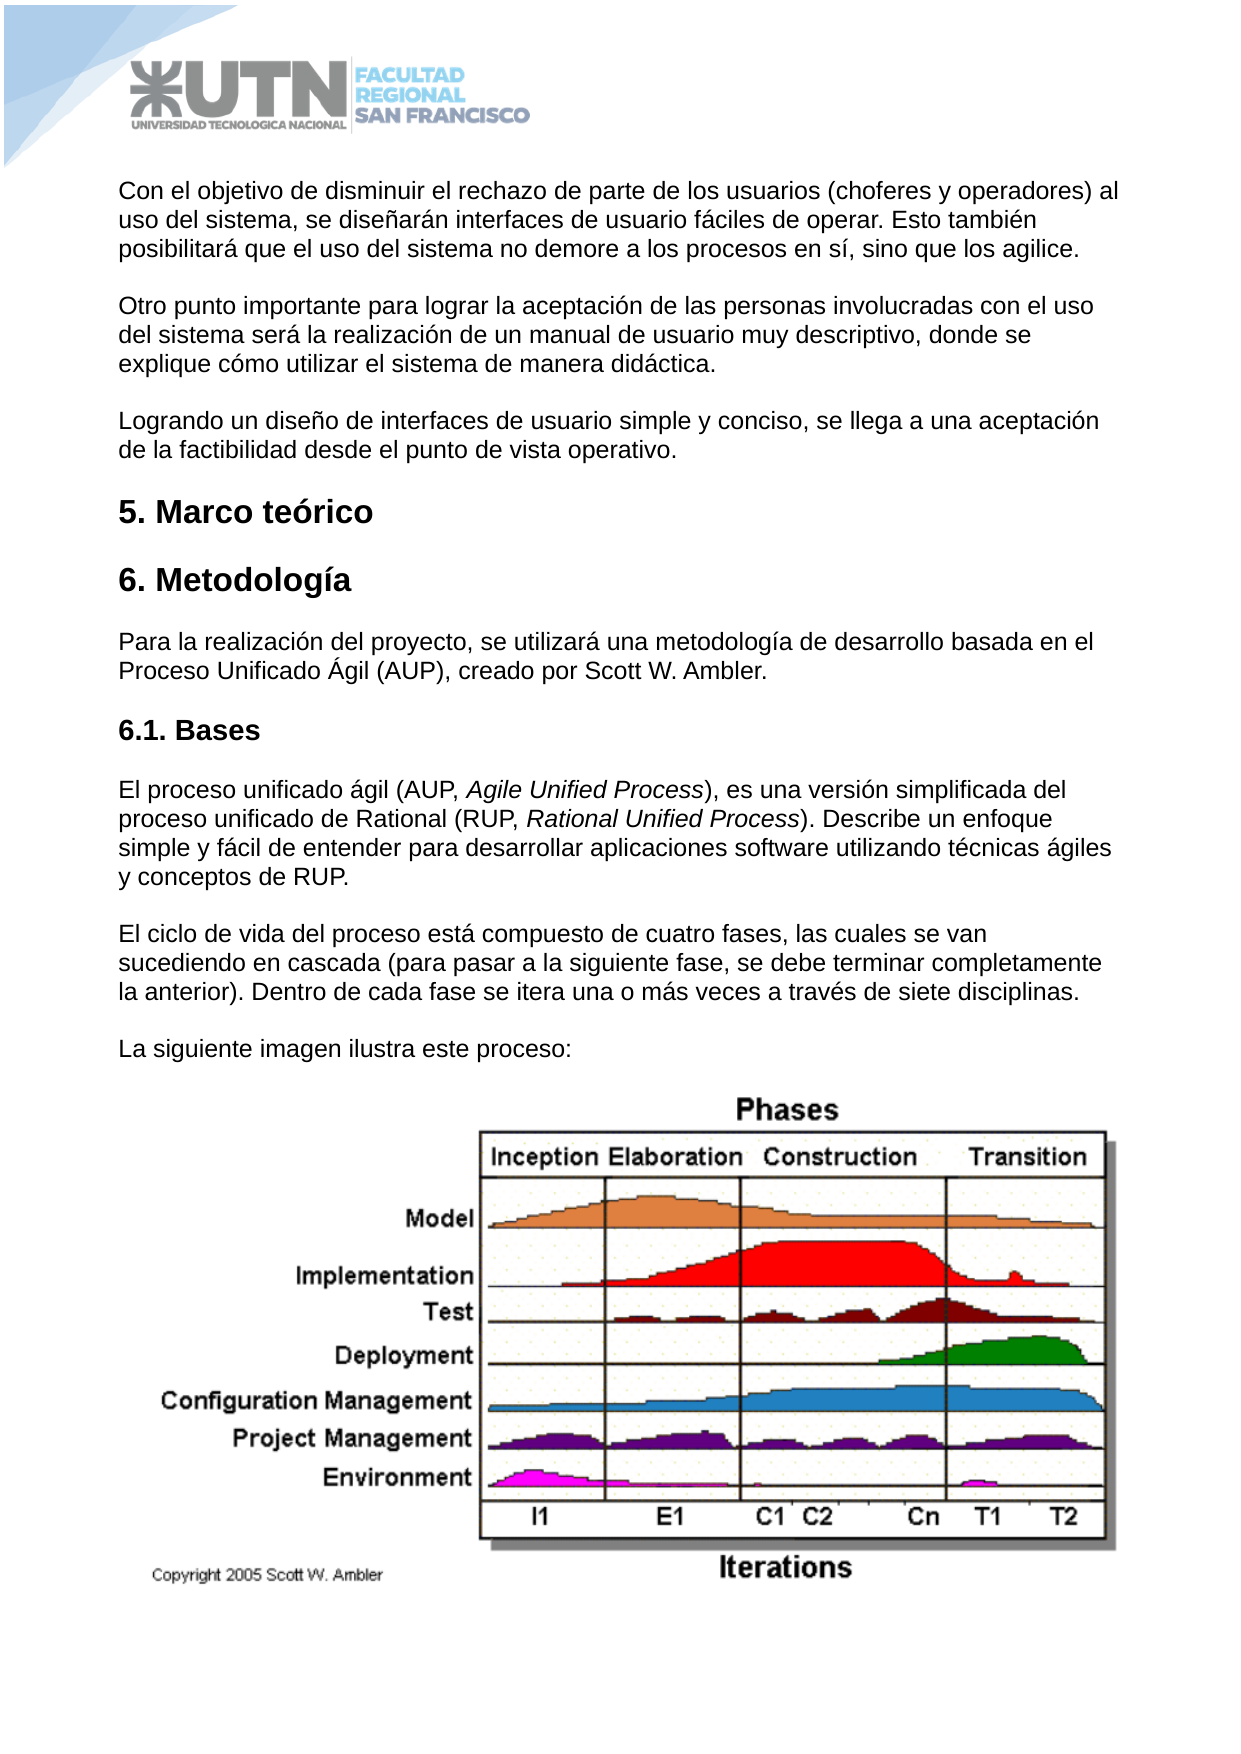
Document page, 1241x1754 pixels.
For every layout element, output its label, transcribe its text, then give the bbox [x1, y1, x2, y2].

text El ciclo de vida del proceso está compuesto de cuatro fases, las cuales se van sucediendo en cascada (para pasar a la siguiente fase, se debe terminar completamente la anterior). Dentro de cada fase se itera una o más veces a través de siete disciplinas. [118, 891, 1122, 1006]
text Logrando un diseño de interfaces de usuario simple y conciso, se llega a una aceptación de la factibilidad desde el punto de vista operativo. [118, 378, 1122, 464]
text La siguiente imagen ilustra este proceso: [118, 1034, 1122, 1063]
text Otro punto importante para lograr la aceptación de las personas involucradas con el uso del sistema será la realización de un manual de usuario muy descriptivo, donde se explique cómo utilizar el sistema de manera didáctica. [118, 291, 1122, 378]
text 6. Metodología [118, 560, 1122, 598]
text Para la realización del proyecto, se utilizará una metodología de desarrollo basada en el Proceso Unificado Ágil (AUP), creado por Scott W. Ambler. [118, 627, 1122, 684]
picture [118, 1091, 1123, 1589]
text Con el objetivo de disminuir el rechazo de parte de los usuarios (choferes y operadores) al uso del sistema, se diseñarán interfaces de usuario fáciles de operar. Esto también posibilitará que el uso del sistema no demore a los procesos en sí, sino que los agilice. [118, 176, 1122, 263]
text 6.1. Bases [118, 713, 1122, 747]
text El proceso unificado ágil (AUP, Agile Unified Process), es una versión simplificada del proceso unificado de Rational (RUP, Rational Unified Process). Describe un enfoque simple y fácil de entender para desarrollar aplicaciones software utilizando técnicas ágiles y conceptos de RUP. [118, 776, 1122, 891]
text 5. Marco teórico [118, 493, 1122, 531]
picture [3, 5, 532, 169]
